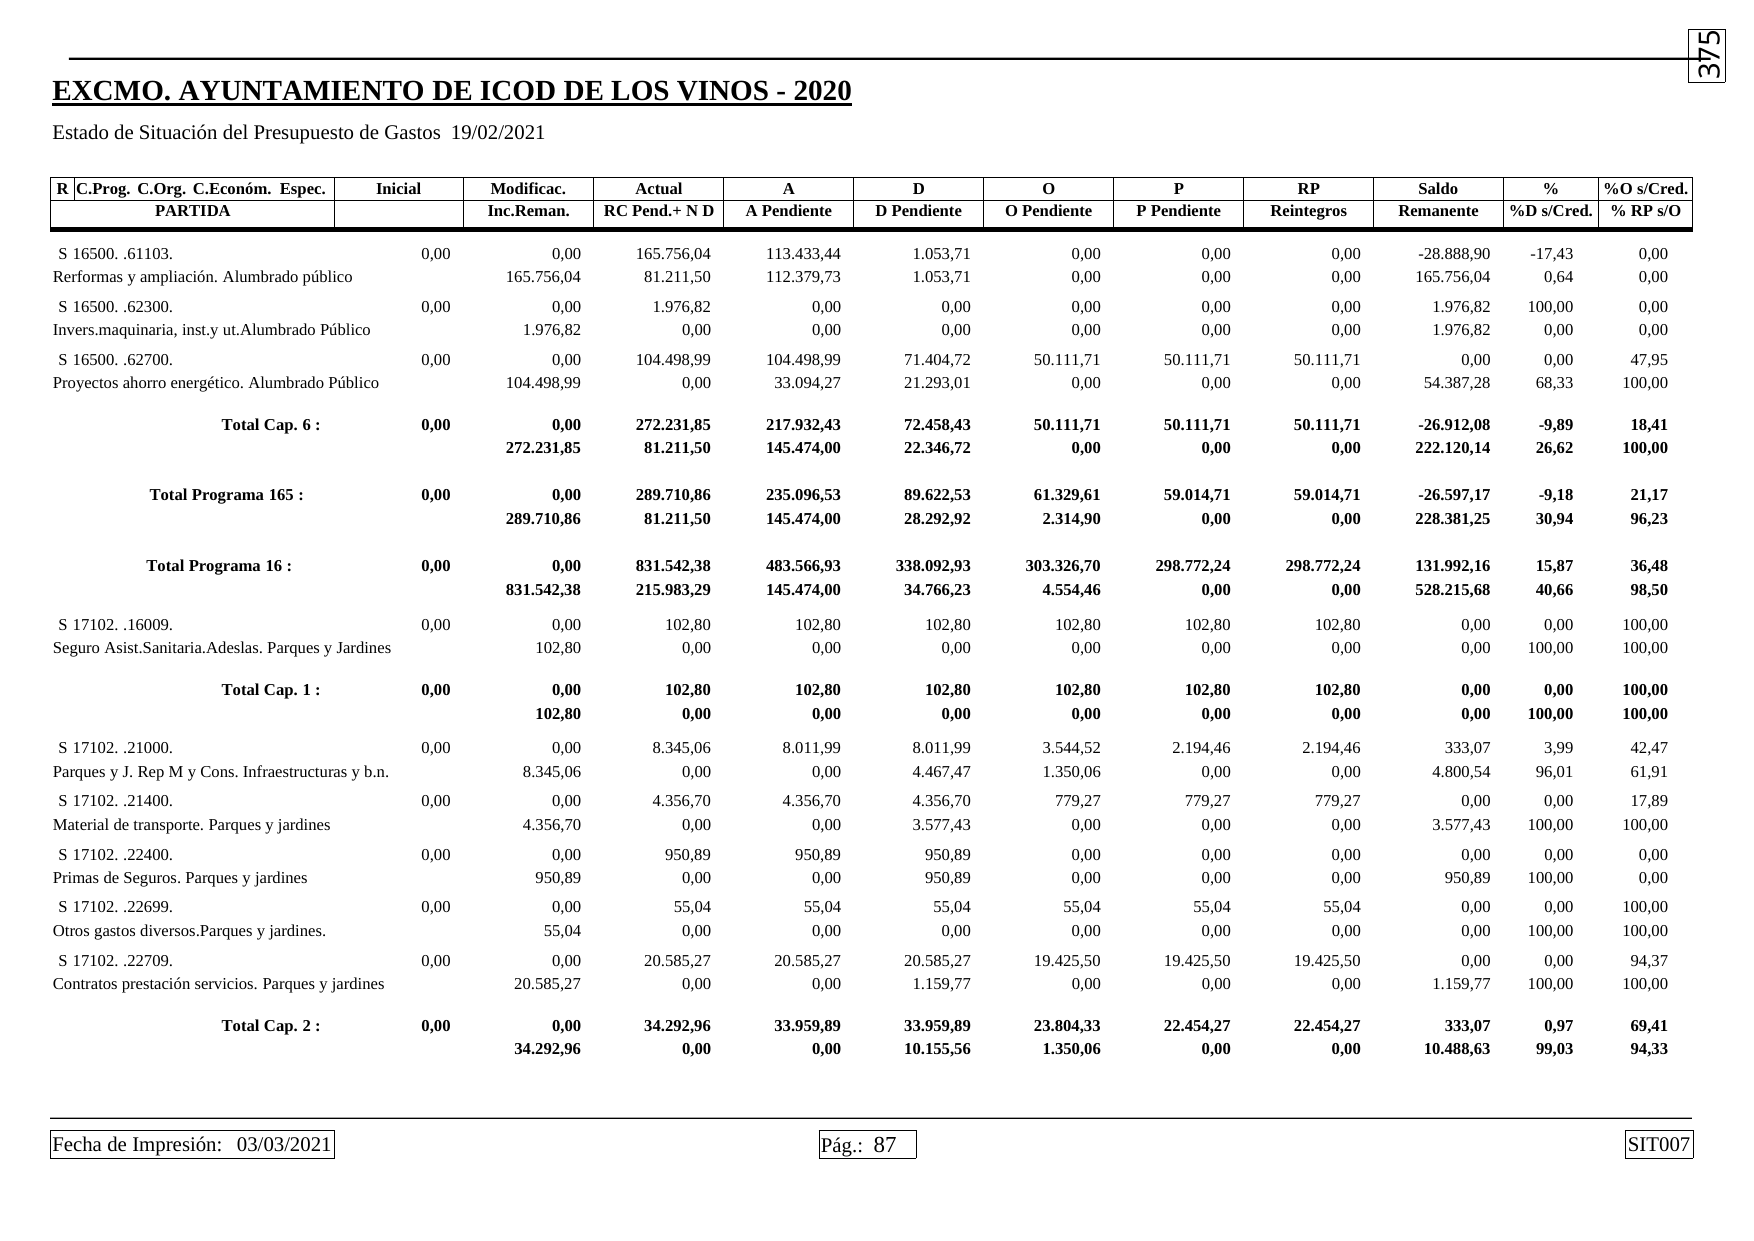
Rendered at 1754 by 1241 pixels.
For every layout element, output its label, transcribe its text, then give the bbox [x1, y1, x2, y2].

subtitle EXCMO. AYUNTAMIENTO DE ICOD DE LOS VINOS - 2020 [52, 73, 1704, 107]
text 375 [1689, 31, 1724, 82]
text Estado de Situación del Presupuesto de Gastos 19/02/2021 [52, 120, 1704, 144]
